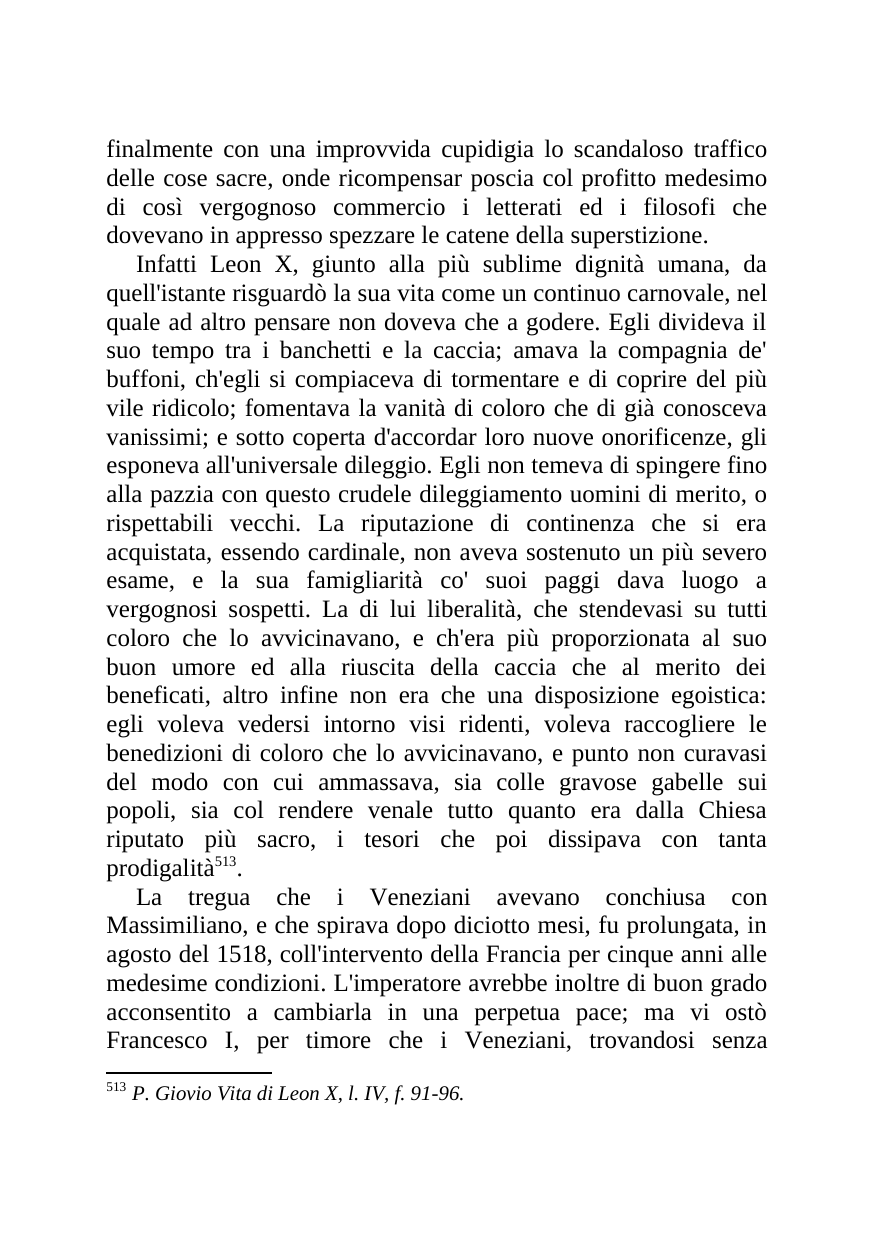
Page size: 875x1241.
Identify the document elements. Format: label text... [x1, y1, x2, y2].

text La tregua che i Veneziani avevano conchiusa con Massimiliano, e che spirava dopo diciotto mesi, fu prolungata, in agosto del 1518, coll'intervento della Francia per cinque anni alle medesime condizioni. L'imperatore avrebbe inoltre di buon grado acconsentito a cambiarla in una perpetua pace; ma vi ostò Francesco I, per timore che i Veneziani, trovandosi senza [106, 882, 768, 1054]
text P. Giovio Vita di Leon X, l. IV, f. 91-96. [106, 1079, 768, 1105]
text finalmente con una improvvida cupidigia lo scandaloso traffico delle cose sacre, onde ricompensar poscia col profitto medesimo di così vergognoso commercio i letterati ed i filosofi che dovevano in appresso spezzare le catene della superstizione. [106, 134, 768, 249]
text Infatti Leon X, giunto alla più sublime dignità umana, da quell'istante risguardò la sua vita come un continuo carnovale, nel quale ad altro pensare non doveva che a godere. Egli divideva il suo tempo tra i banchetti e la caccia; amava la compagnia de' buffoni, ch'egli si compiaceva di tormentare e di coprire del più vile ridicolo; fomentava la vanità di coloro che di già conosceva vanissimi; e sotto coperta d'accordar loro nuove onorificenze, gli esponeva all'universale dileggio. Egli non temeva di spingere fino alla pazzia con questo crudele dileggiamento uomini di merito, o rispettabili vecchi. La riputazione di continenza che si era acquistata, essendo cardinale, non aveva sostenuto un più severo esame, e la sua famigliarità co' suoi paggi dava luogo a vergognosi sospetti. La di lui liberalità, che stendevasi su tutti coloro che lo avvicinavano, e ch'era più proporzionata al suo buon umore ed alla riuscita della caccia che al merito dei beneficati, altro infine non era che una disposizione egoistica: egli voleva vedersi intorno visi ridenti, voleva raccogliere le benedizioni di coloro che lo avvicinavano, e punto non curavasi del modo con cui ammassava, sia colle gravose gabelle sui popoli, sia col rendere venale tutto quanto era dalla Chiesa riputato più sacro, i tesori che poi dissipava con tanta prodigalità. [106, 249, 768, 882]
